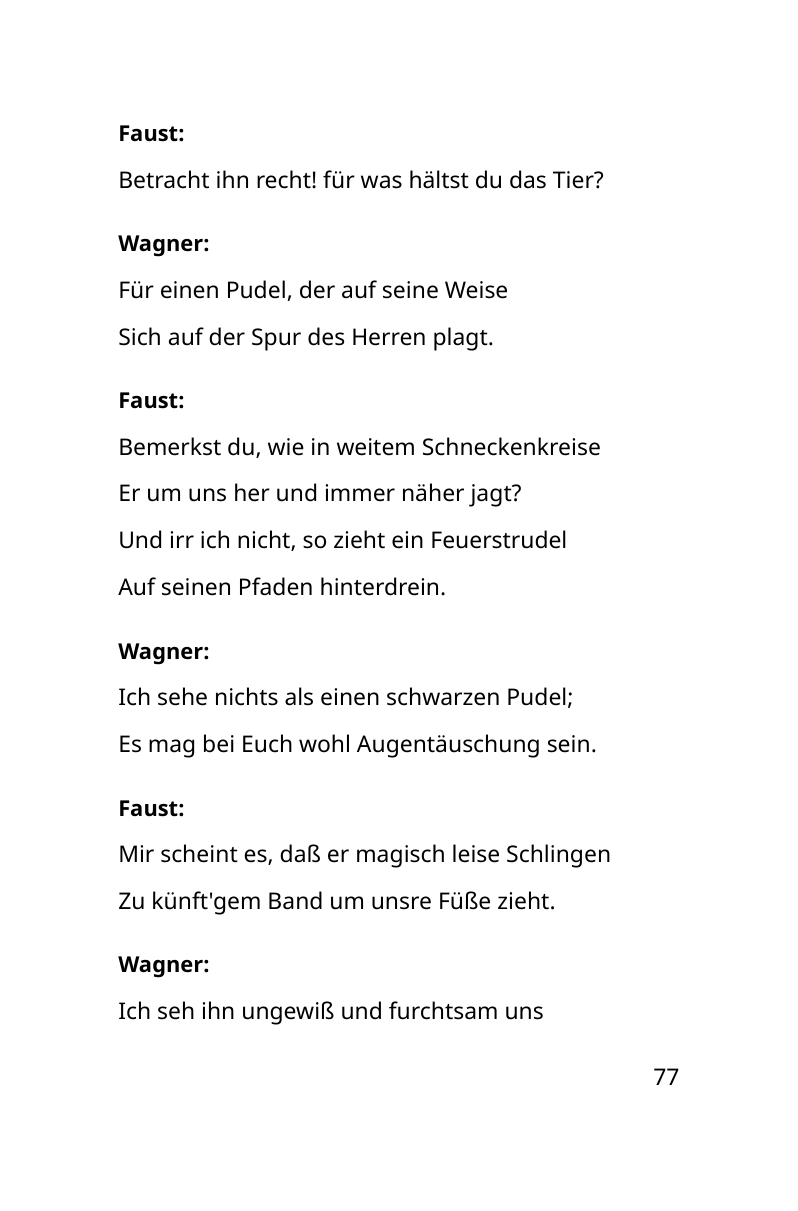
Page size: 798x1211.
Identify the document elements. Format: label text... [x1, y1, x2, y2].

text Faust: Mir scheint es, daß er magisch leise Schlingen Zu künft'gem Band um unsre Füße zieht. [118, 792, 679, 916]
text Faust: Betracht ihn recht! für was hältst du das Tier? [118, 118, 679, 195]
text Faust: Bemerkst du, wie in weitem Schneckenkreise Er um uns her und immer näher jagt? Und irr ich nicht, so zieht ein Feuerstrudel Auf seinen Pfaden hinterdrein. [118, 385, 679, 602]
text Wagner: Ich seh ihn ungewiß und furchtsam uns [118, 949, 679, 1026]
text Wagner: Ich sehe nichts als einen schwarzen Pudel; Es mag bei Euch wohl Augentäuschung sein. [118, 636, 679, 759]
text Wagner: Für einen Pudel, der auf seine Weise Sich auf der Spur des Herren plagt. [118, 228, 679, 352]
